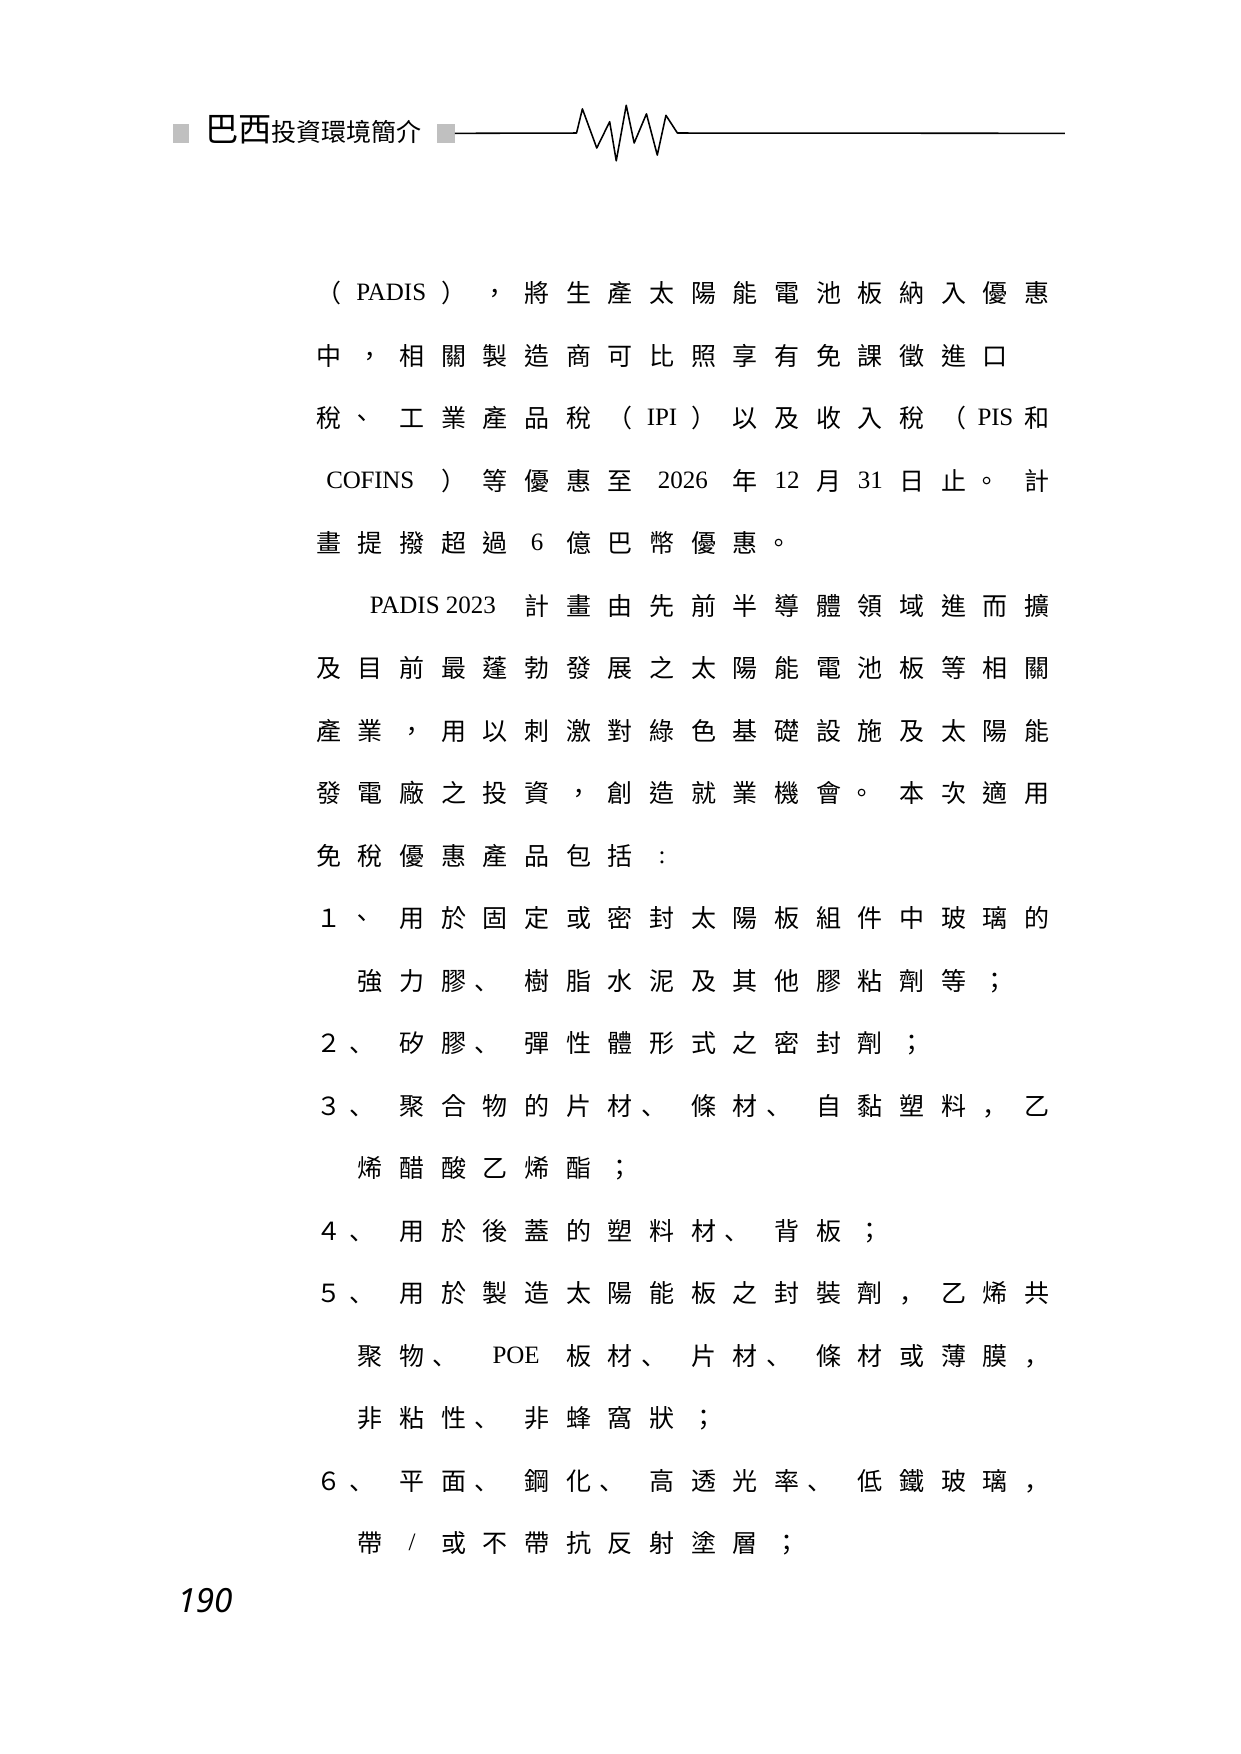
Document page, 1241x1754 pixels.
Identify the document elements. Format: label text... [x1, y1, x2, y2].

text PADIS 2023計畫由先前半導體領域進而擴及目前最蓬勃發展之太陽能電池板等相關產業，用以刺激對綠色基礎設施及太陽能發電廠之投資，創造就業機會。本次適用免稅優惠產品包括: [284, 563, 1058, 875]
text ６、平面、鋼化、高透光率、低鐵玻璃，帶/或不帶抗反射塗層； [284, 1438, 1058, 1563]
text ２、矽膠、彈性體形式之密封劑； [284, 1000, 1058, 1063]
text ３、聚合物的片材、條材、自黏塑料，乙烯醋酸乙烯酯； [284, 1063, 1058, 1188]
text ５、用於製造太陽能板之封裝劑，乙烯共聚物、POE板材、片材、條材或薄膜，非粘性、非蜂窩狀； [284, 1250, 1058, 1438]
text １、用於固定或密封太陽板組件中玻璃的強力膠、樹脂水泥及其他膠粘劑等； [284, 875, 1058, 1000]
text （PADIS），將生產太陽能電池板納入優惠中，相關製造商可比照享有免課徵進口稅、工業產品稅（IPI）以及收入稅（PIS和COFINS）等優惠至2026年12月31日止。計畫提撥超過6億巴幣優惠。 [208, 250, 1058, 563]
text ４、用於後蓋的塑料材、背板； [284, 1188, 1058, 1250]
